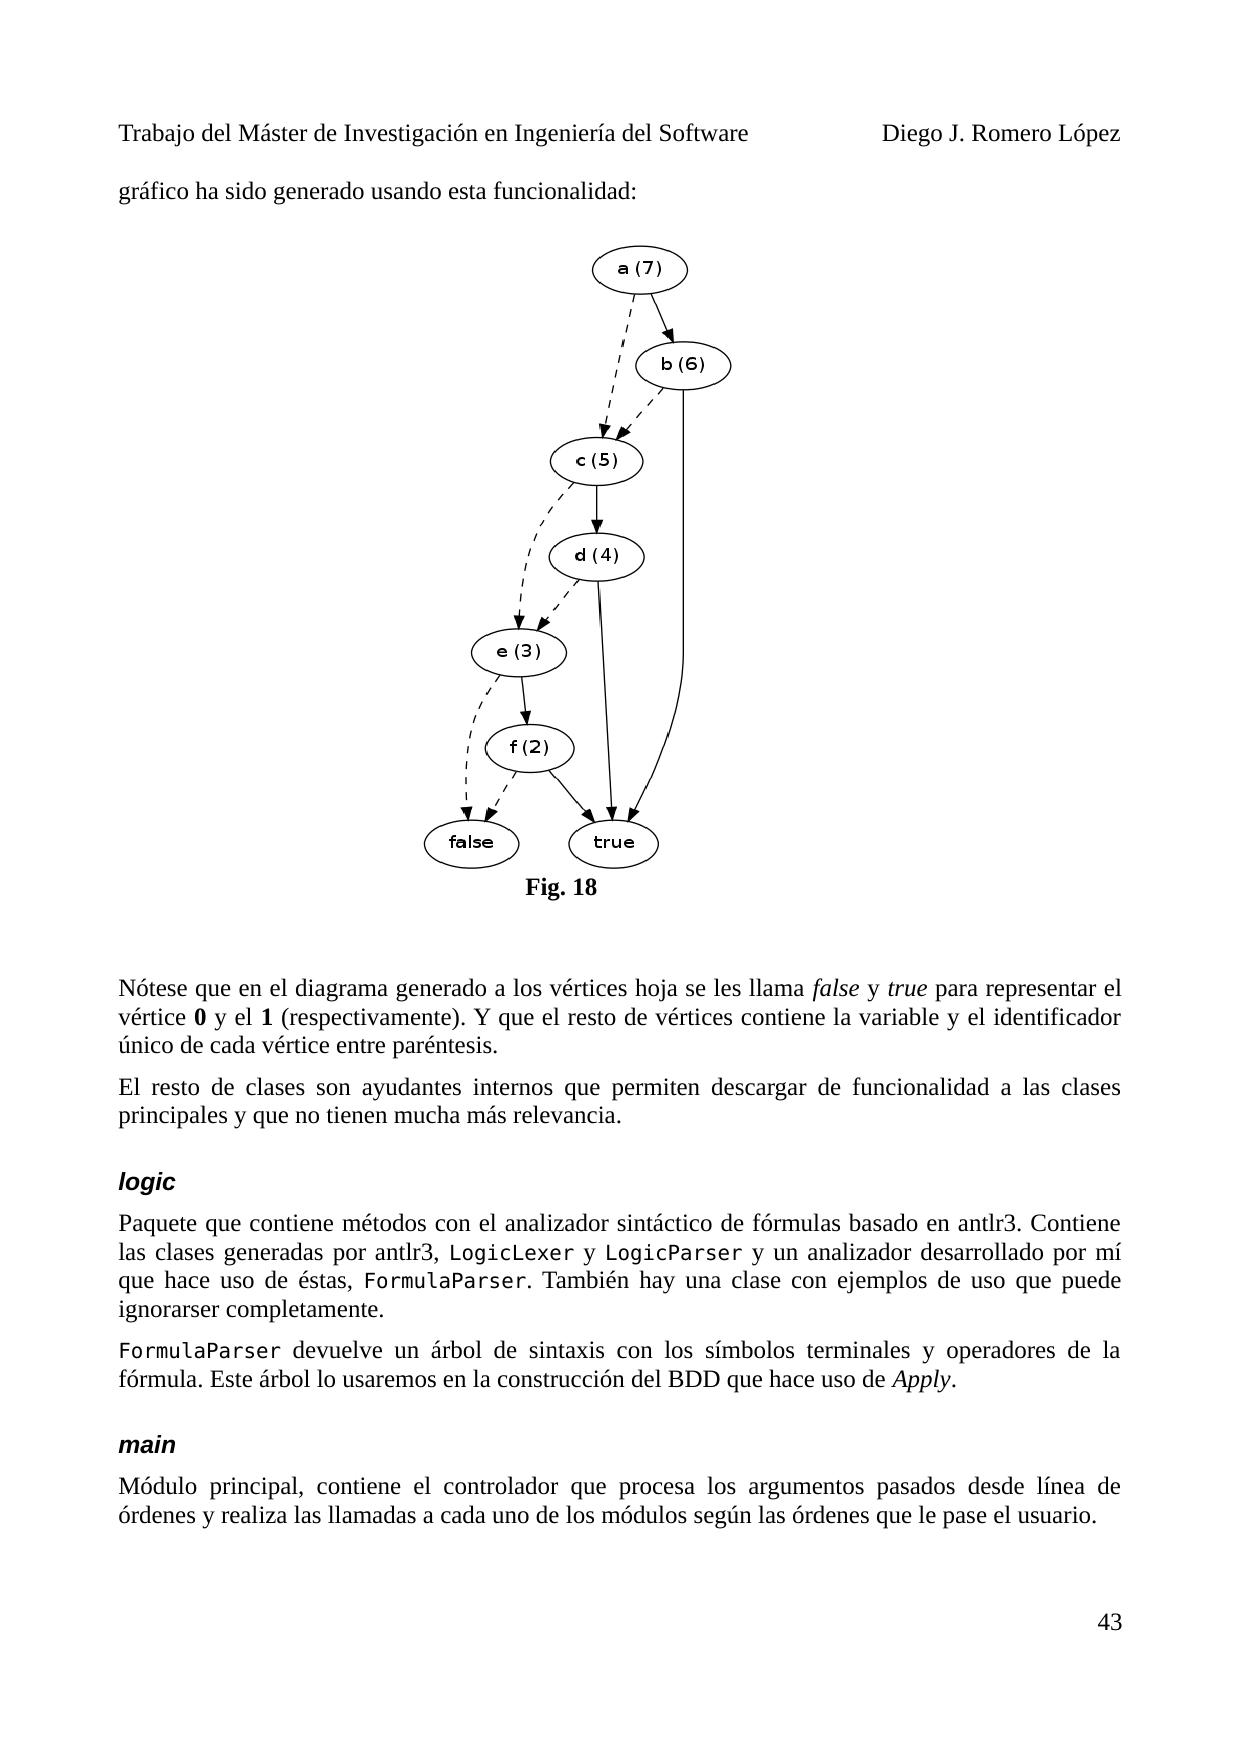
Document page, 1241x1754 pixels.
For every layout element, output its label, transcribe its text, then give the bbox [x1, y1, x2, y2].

text Módulo principal, contiene el controlador que procesa los argumentos pasados desde línea de órdenes y realiza las llamadas a cada uno de los módulos según las órdenes que le pase el usuario. [118, 1471, 1122, 1529]
subtitle main [118, 1430, 1122, 1459]
text Nótese que en el diagrama generado a los vértices hoja se les llama false y true para representar el vértice 0 y el 1 (respectivamente). Y que el resto de vértices contiene la variable y el identificador único de cada vértice entre paréntesis. [118, 973, 1122, 1059]
text gráfico ha sido generado usando esta funcionalidad: [118, 176, 1122, 205]
text El resto de clases son ayudantes internos que permiten descargar de funcionalidad a las clases principales y que no tienen mucha más relevancia. [118, 1072, 1122, 1129]
text Paquete que contiene métodos con el analizador sintáctico de fórmulas basado en antlr3. Contiene las clases generadas por antlr3, LogicLexer y LogicParser y un analizador desarrollado por mí que hace uso de éstas, FormulaParser. También hay una clase con ejemplos de uso que puede ignorarser completamente. [118, 1208, 1122, 1323]
picture [419, 240, 737, 873]
text FormulaParser devuelve un árbol de sintaxis con los símbolos terminales y operadores de la fórmula. Este árbol lo usaremos en la construcción del BDD que hace uso de Apply. [118, 1335, 1122, 1393]
subtitle logic [118, 1167, 1122, 1195]
